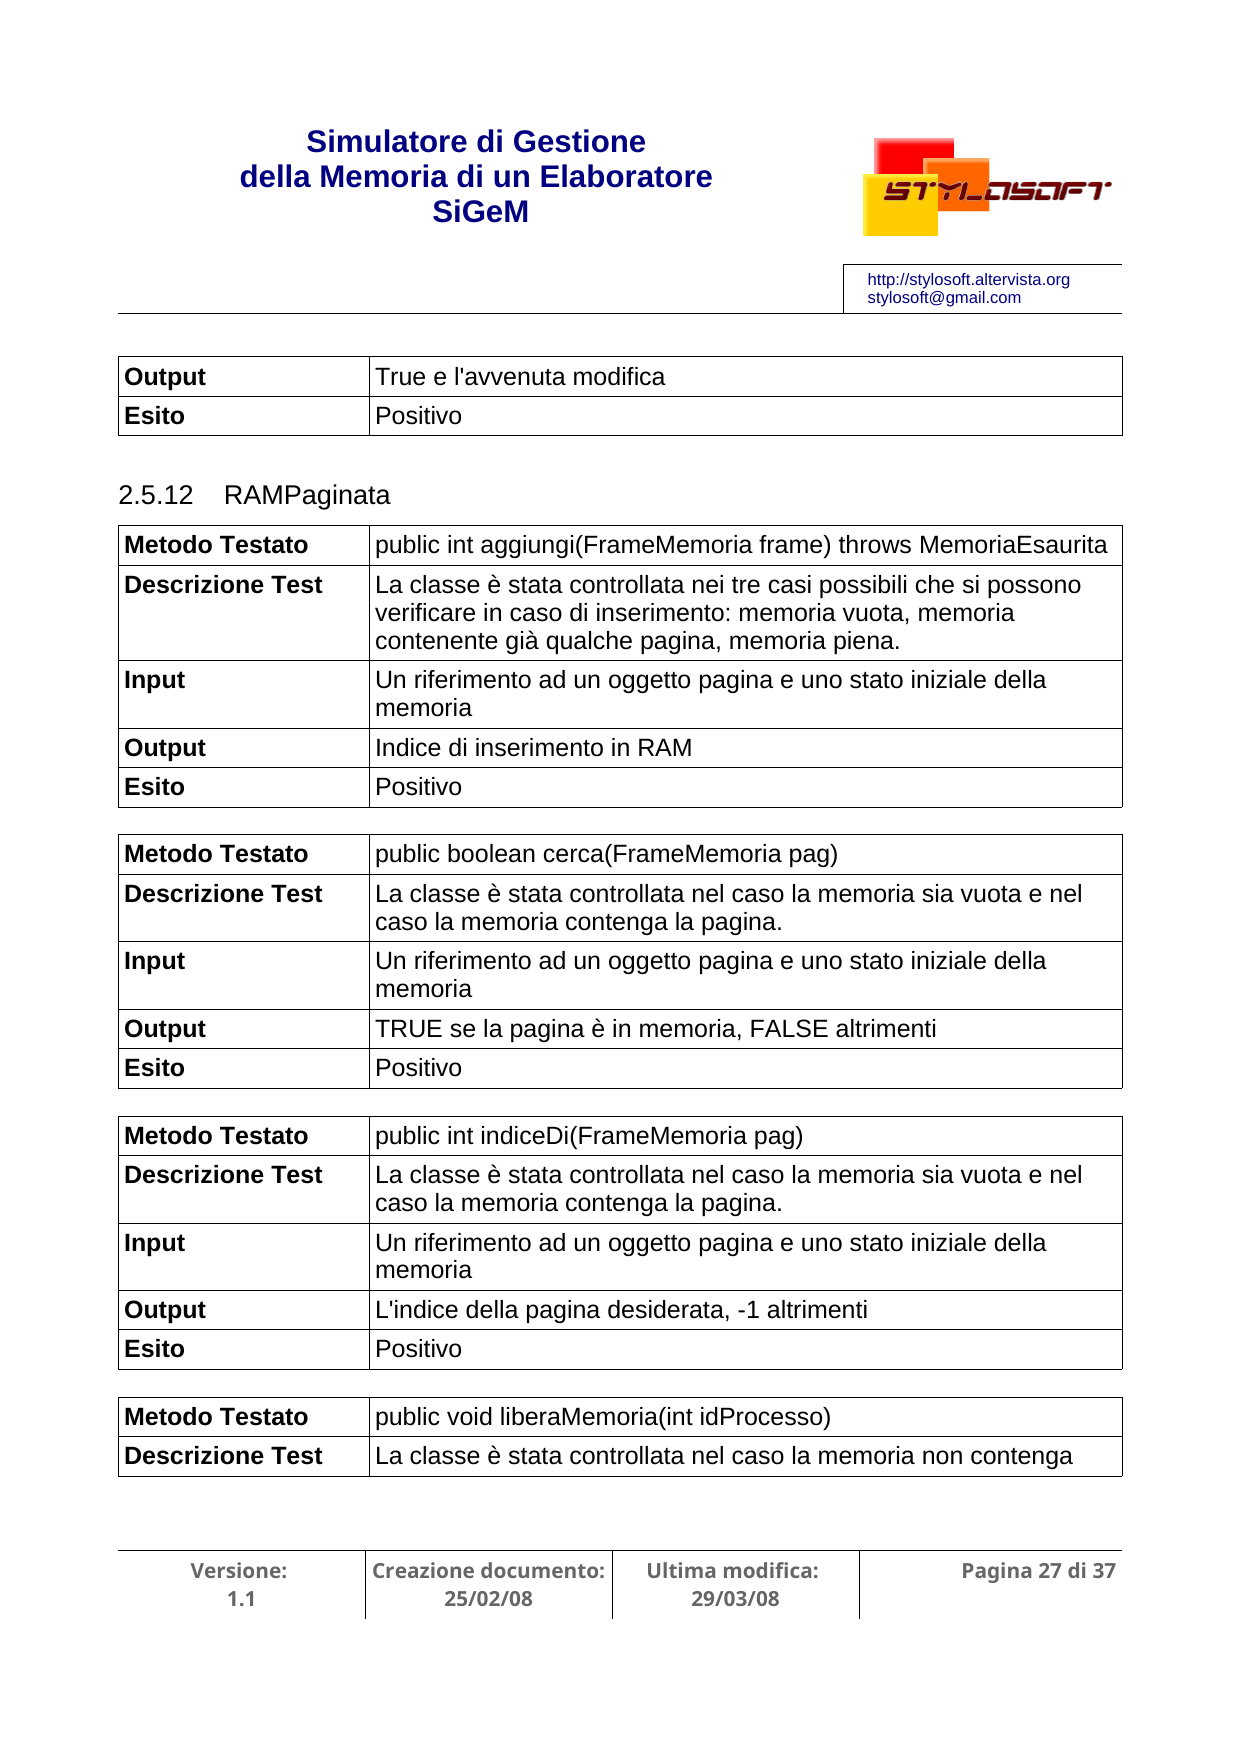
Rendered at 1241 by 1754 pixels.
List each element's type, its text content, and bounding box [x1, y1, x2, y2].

table_header Metodo Testato [119, 1398, 369, 1436]
table_cell Descrizione Test [119, 566, 369, 660]
table_header Metodo Testato [119, 526, 369, 565]
table_cell Un riferimento ad un oggetto pagina e uno stato iniziale della memoria [370, 1224, 1122, 1290]
table_cell Input [119, 661, 369, 728]
table_cell Output [119, 729, 369, 767]
table_cell Un riferimento ad un oggetto pagina e uno stato iniziale della memoria [370, 661, 1122, 728]
table_cell TRUE se la pagina è in memoria, FALSE altrimenti [370, 1010, 1122, 1048]
table_cell La classe è stata controllata nei tre casi possibili che si possono verificare in caso di inserimento: memoria vuota, memoria contenente già qualche pagina, memoria piena. [370, 566, 1122, 660]
table_cell Esito [119, 397, 369, 435]
table_cell Esito [119, 768, 369, 807]
table_cell Output [119, 1010, 369, 1048]
table_cell L'indice della pagina desiderata, -1 altrimenti [370, 1291, 1122, 1329]
table_cell Esito [119, 1330, 369, 1369]
table_cell Output [119, 1291, 369, 1329]
table_header public int indiceDi(FrameMemoria pag) [370, 1117, 1122, 1155]
table_cell La classe è stata controllata nel caso la memoria non contenga [370, 1437, 1122, 1476]
subtitle RAMPaginata [118, 480, 1122, 511]
picture [848, 123, 1117, 247]
table_cell Descrizione Test [119, 1156, 369, 1222]
table_header public int aggiungi(FrameMemoria frame) throws MemoriaEsaurita [370, 526, 1122, 565]
table_cell Positivo [370, 397, 1122, 435]
table_cell Un riferimento ad un oggetto pagina e uno stato iniziale della memoria [370, 942, 1122, 1009]
table_header Metodo Testato [119, 835, 369, 874]
table_header public boolean cerca(FrameMemoria pag) [370, 835, 1122, 874]
table_cell Positivo [370, 1330, 1122, 1369]
table_header Metodo Testato [119, 1117, 369, 1155]
table_cell Input [119, 1224, 369, 1290]
table_cell True e l'avvenuta modifica [370, 357, 1122, 396]
table_cell Input [119, 942, 369, 1009]
table_cell Descrizione Test [119, 875, 369, 941]
table_cell Descrizione Test [119, 1437, 369, 1476]
table_cell Positivo [370, 1049, 1122, 1088]
table_cell La classe è stata controllata nel caso la memoria sia vuota e nel caso la memoria contenga la pagina. [370, 875, 1122, 941]
table_cell Indice di inserimento in RAM [370, 729, 1122, 767]
table_cell Positivo [370, 768, 1122, 807]
table_cell Esito [119, 1049, 369, 1088]
table_cell La classe è stata controllata nel caso la memoria sia vuota e nel caso la memoria contenga la pagina. [370, 1156, 1122, 1222]
table_header public void liberaMemoria(int idProcesso) [370, 1398, 1122, 1436]
table_cell Output [119, 357, 369, 396]
